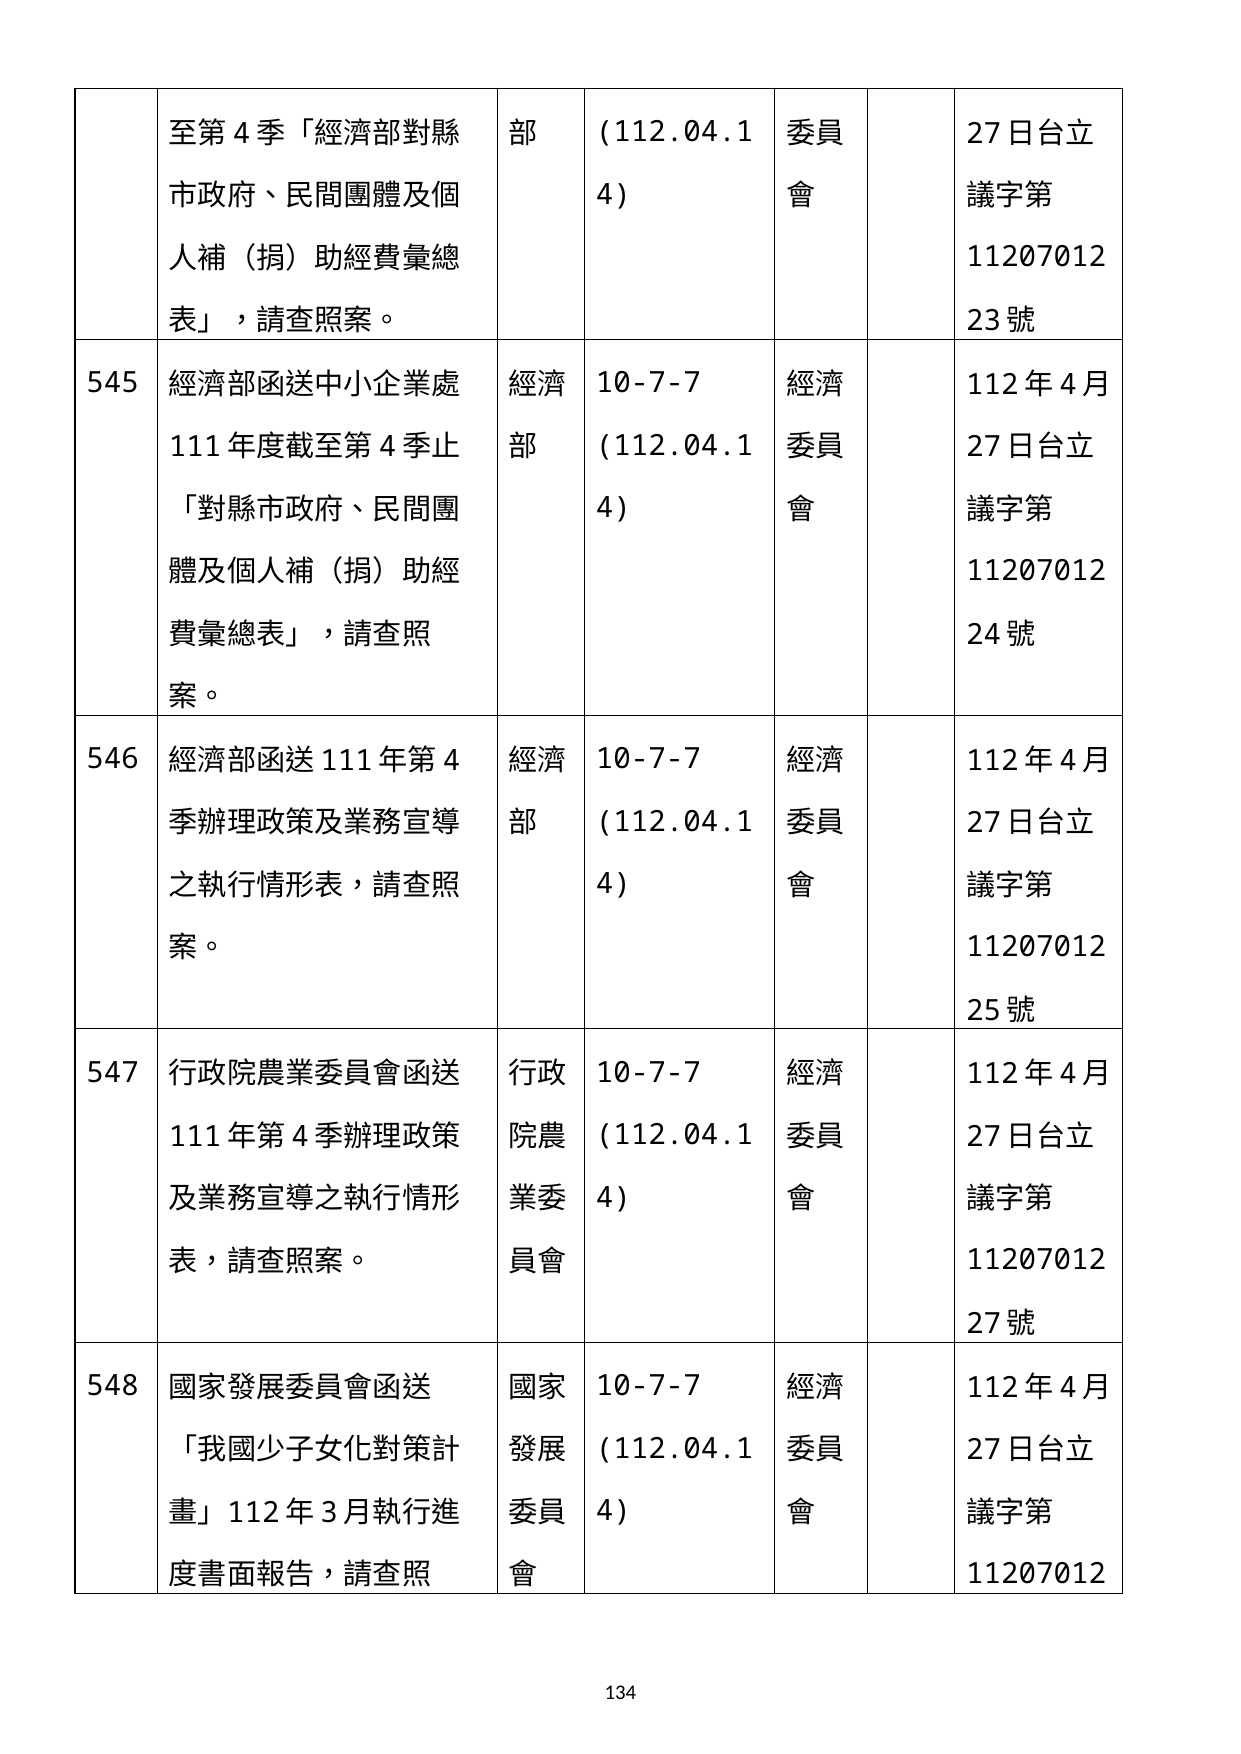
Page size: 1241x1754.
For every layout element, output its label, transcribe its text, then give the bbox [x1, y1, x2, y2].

table_cell 112年4月27日台立議字第1120701224號 [955, 340, 1122, 715]
table_cell 546 [76, 716, 157, 1028]
table_cell 經濟部 [498, 340, 584, 715]
table_cell 至第4季「經濟部對縣市政府、民間團體及個人補（捐）助經費彙總表」，請查照案。 [158, 89, 497, 339]
table_cell 委員會 [775, 89, 867, 339]
table_cell [76, 89, 157, 339]
table_cell 經濟委員會 [775, 340, 867, 715]
table_cell 112年4月27日台立議字第1120701227號 [955, 1029, 1122, 1342]
table_cell (112.04.14) [585, 89, 774, 339]
table_cell [868, 1029, 954, 1342]
table_cell 10-7-7 (112.04.14) [585, 340, 774, 715]
table_cell 112年4月27日台立議字第1120701225號 [955, 716, 1122, 1028]
table_cell 經濟委員會 [775, 1029, 867, 1342]
table_cell 行政院農業委員會 [498, 1029, 584, 1342]
table_cell 經濟委員會 [775, 716, 867, 1028]
table_cell [868, 340, 954, 715]
table_cell 經濟部 [498, 716, 584, 1028]
table_cell 545 [76, 340, 157, 715]
table_cell [868, 716, 954, 1028]
table_cell 經濟委員會 [775, 1343, 867, 1593]
table_cell 10-7-7 (112.04.14) [585, 716, 774, 1028]
table_cell 548 [76, 1343, 157, 1593]
table_cell 27日台立議字第1120701223號 [955, 89, 1122, 339]
table_cell [868, 1343, 954, 1593]
table_cell 547 [76, 1029, 157, 1342]
table_cell 10-7-7 (112.04.14) [585, 1343, 774, 1593]
table_cell [868, 89, 954, 339]
table_cell 112年4月27日台立議字第11207012 [955, 1343, 1122, 1593]
table_cell 10-7-7 (112.04.14) [585, 1029, 774, 1342]
table_cell 國家發展委員會 [498, 1343, 584, 1593]
table_cell 部 [498, 89, 584, 339]
table_cell 國家發展委員會函送「我國少子女化對策計畫」112年3月執行進度書面報告，請查照 [158, 1343, 497, 1593]
table_cell 經濟部函送111年第4季辦理政策及業務宣導之執行情形表，請查照案。 [158, 716, 497, 1028]
table_cell 行政院農業委員會函送111年第4季辦理政策及業務宣導之執行情形表，請查照案。 [158, 1029, 497, 1342]
table_cell 經濟部函送中小企業處111年度截至第4季止「對縣市政府、民間團體及個人補（捐）助經費彙總表」，請查照案。 [158, 340, 497, 715]
